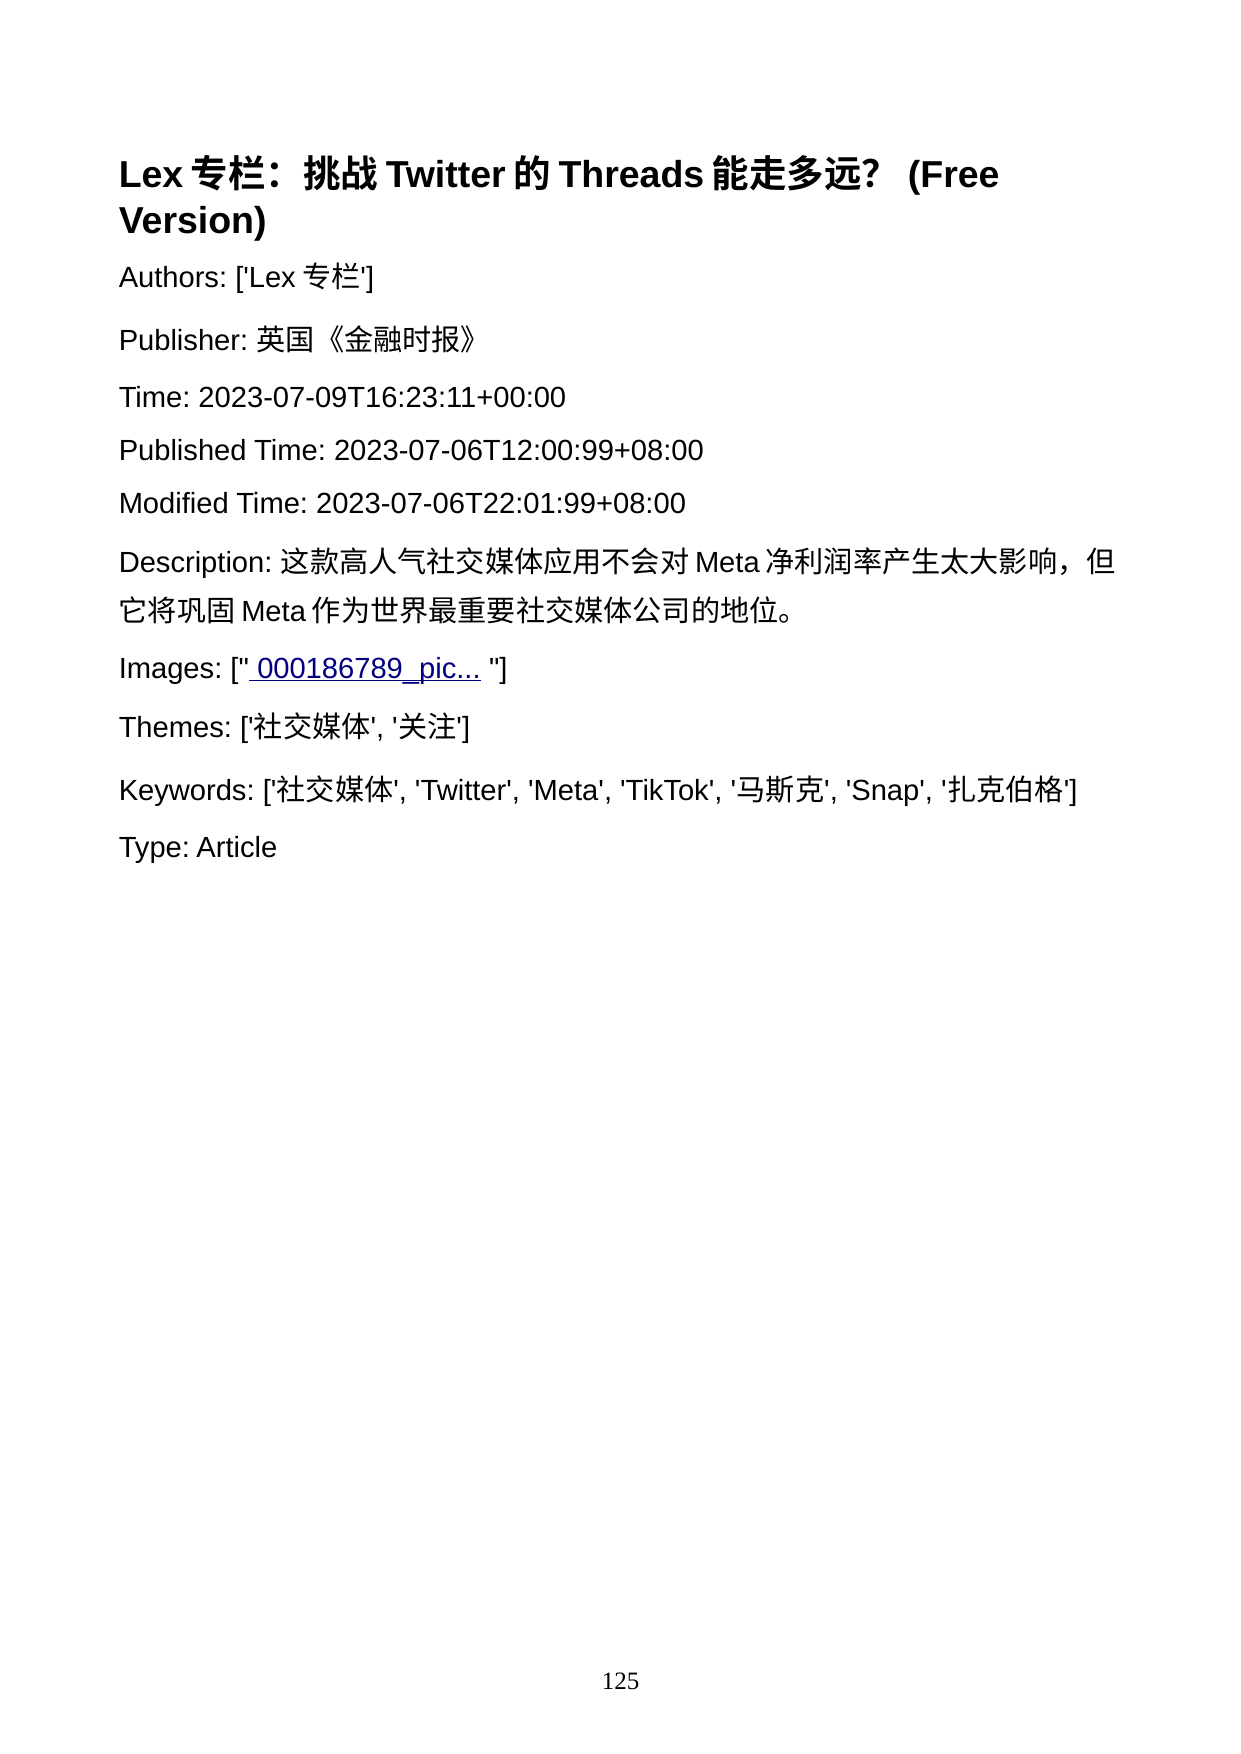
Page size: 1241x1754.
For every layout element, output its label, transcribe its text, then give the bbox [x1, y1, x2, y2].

text Published Time: 2023-07-06T12:00:99+08:00 [118, 433, 1122, 466]
text Authors: ['Lex专栏'] [118, 253, 1122, 296]
text Modified Time: 2023-07-06T22:01:99+08:00 [118, 486, 1122, 519]
text Type: Article [118, 830, 1122, 864]
text Description: 这款高人气社交媒体应用不会对Meta净利润率产生太大影响，但它将巩固Meta作为世界最重要社交媒体公司的地位。 [118, 539, 1122, 630]
subtitle Lex专栏：挑战Twitter的Threads能走多远？ (Free Version) [118, 143, 1122, 241]
text Keywords: ['社交媒体', 'Twitter', 'Meta', 'TikTok', '马斯克', 'Snap', '扎克伯格'] [118, 767, 1122, 809]
text Publisher: 英国《金融时报》 [118, 317, 1122, 359]
text Time: 2023-07-09T16:23:11+00:00 [118, 380, 1122, 413]
text Themes: ['社交媒体', '关注'] [118, 704, 1122, 746]
text Images: [" 000186789_pic... "] [118, 651, 1122, 684]
